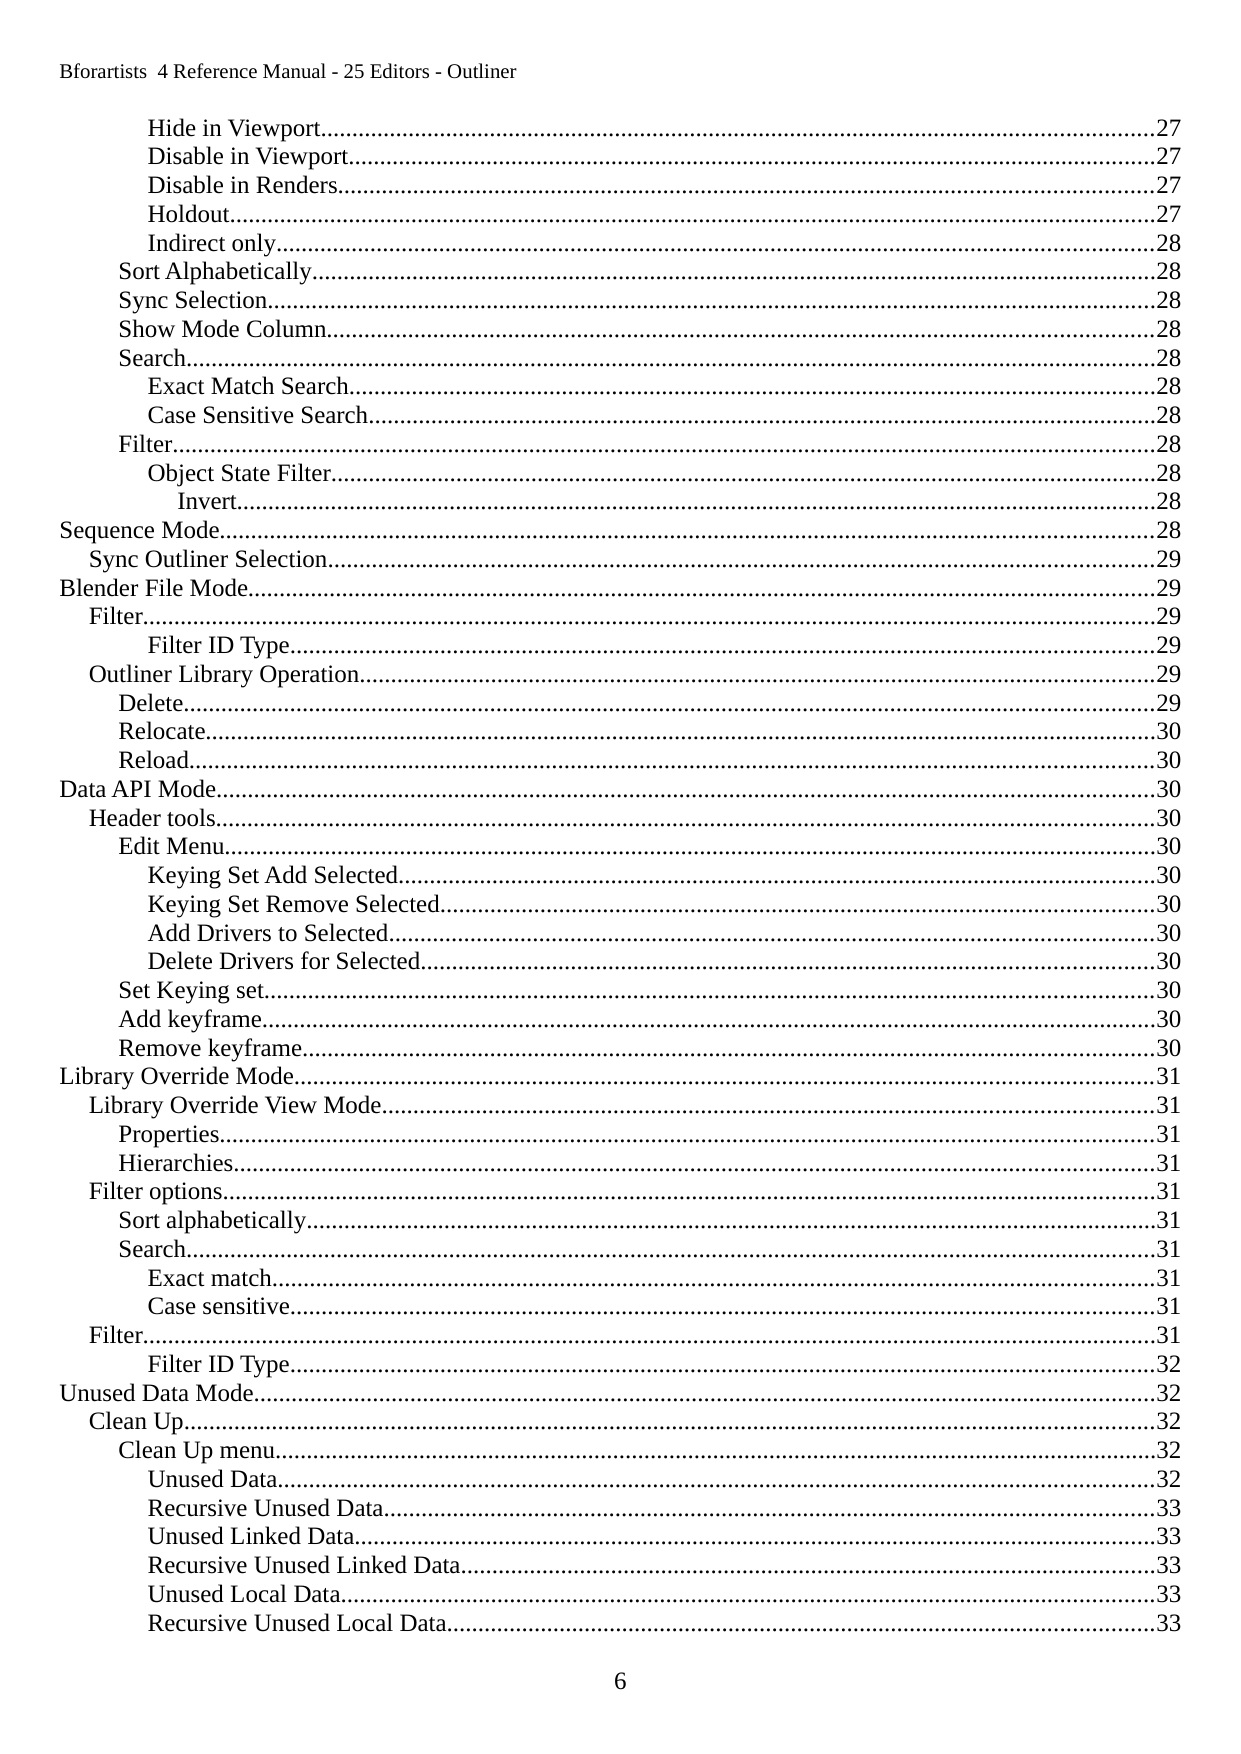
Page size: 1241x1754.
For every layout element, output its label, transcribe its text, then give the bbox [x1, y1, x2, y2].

text Blender File Mode 29 [59, 573, 1181, 601]
text Unused Linked Data 33 [147, 1521, 1181, 1550]
text Unused Data Mode 32 [59, 1378, 1181, 1406]
text Filter ID Type 32 [147, 1349, 1181, 1378]
text Exact Match Search 28 [147, 371, 1181, 400]
text Recursive Unused Linked Data 33 [147, 1550, 1181, 1579]
text Edit Menu 30 [118, 831, 1181, 860]
text Header tools 30 [88, 803, 1181, 831]
text Outliner Library Operation 29 [88, 659, 1181, 688]
text Set Keying set 30 [118, 975, 1181, 1004]
text Unused Data 32 [147, 1464, 1181, 1493]
text Indirect only 28 [147, 228, 1181, 256]
text Reload 30 [118, 745, 1181, 774]
text Show Mode Column 28 [118, 314, 1181, 343]
text Disable in Viewport 27 [147, 141, 1181, 170]
text Search 31 [118, 1234, 1181, 1263]
text Filter 31 [88, 1320, 1181, 1349]
text Data API Mode 30 [59, 774, 1181, 803]
text Filter 28 [118, 429, 1181, 458]
text Search 28 [118, 343, 1181, 371]
text Holdout 27 [147, 199, 1181, 228]
text Recursive Unused Local Data 33 [147, 1608, 1181, 1636]
text Library Override View Mode 31 [88, 1090, 1181, 1119]
text Invert 28 [177, 486, 1181, 515]
text Delete 29 [118, 688, 1181, 716]
text Clean Up menu 32 [118, 1435, 1181, 1464]
text Recursive Unused Data 33 [147, 1493, 1181, 1521]
text Sync Outliner Selection 29 [88, 544, 1181, 573]
text Sync Selection 28 [118, 285, 1181, 314]
text Library Override Mode 31 [59, 1061, 1181, 1090]
text Remove keyframe 30 [118, 1033, 1181, 1061]
text Hide in Viewport 27 [147, 113, 1181, 141]
text Filter ID Type 29 [147, 630, 1181, 659]
text Clean Up 32 [88, 1406, 1181, 1435]
text Add Drivers to Selected 30 [147, 918, 1181, 946]
text Relocate 30 [118, 716, 1181, 745]
text Exact match 31 [147, 1263, 1181, 1291]
text Keying Set Remove Selected 30 [147, 889, 1181, 918]
text Filter 29 [88, 601, 1181, 630]
text Hierarchies 31 [118, 1148, 1181, 1176]
text Object State Filter 28 [147, 458, 1181, 486]
text Keying Set Add Selected 30 [147, 860, 1181, 889]
text Case sensitive 31 [147, 1291, 1181, 1320]
text Case Sensitive Search 28 [147, 400, 1181, 429]
text Disable in Renders 27 [147, 170, 1181, 199]
text Properties 31 [118, 1119, 1181, 1148]
text Sort alphabetically 31 [118, 1205, 1181, 1234]
text Sort Alphabetically 28 [118, 256, 1181, 285]
text Delete Drivers for Selected 30 [147, 946, 1181, 975]
text Unused Local Data 33 [147, 1579, 1181, 1608]
text Add keyframe 30 [118, 1004, 1181, 1033]
text Filter options 31 [88, 1176, 1181, 1205]
text Sequence Mode 28 [59, 515, 1181, 544]
